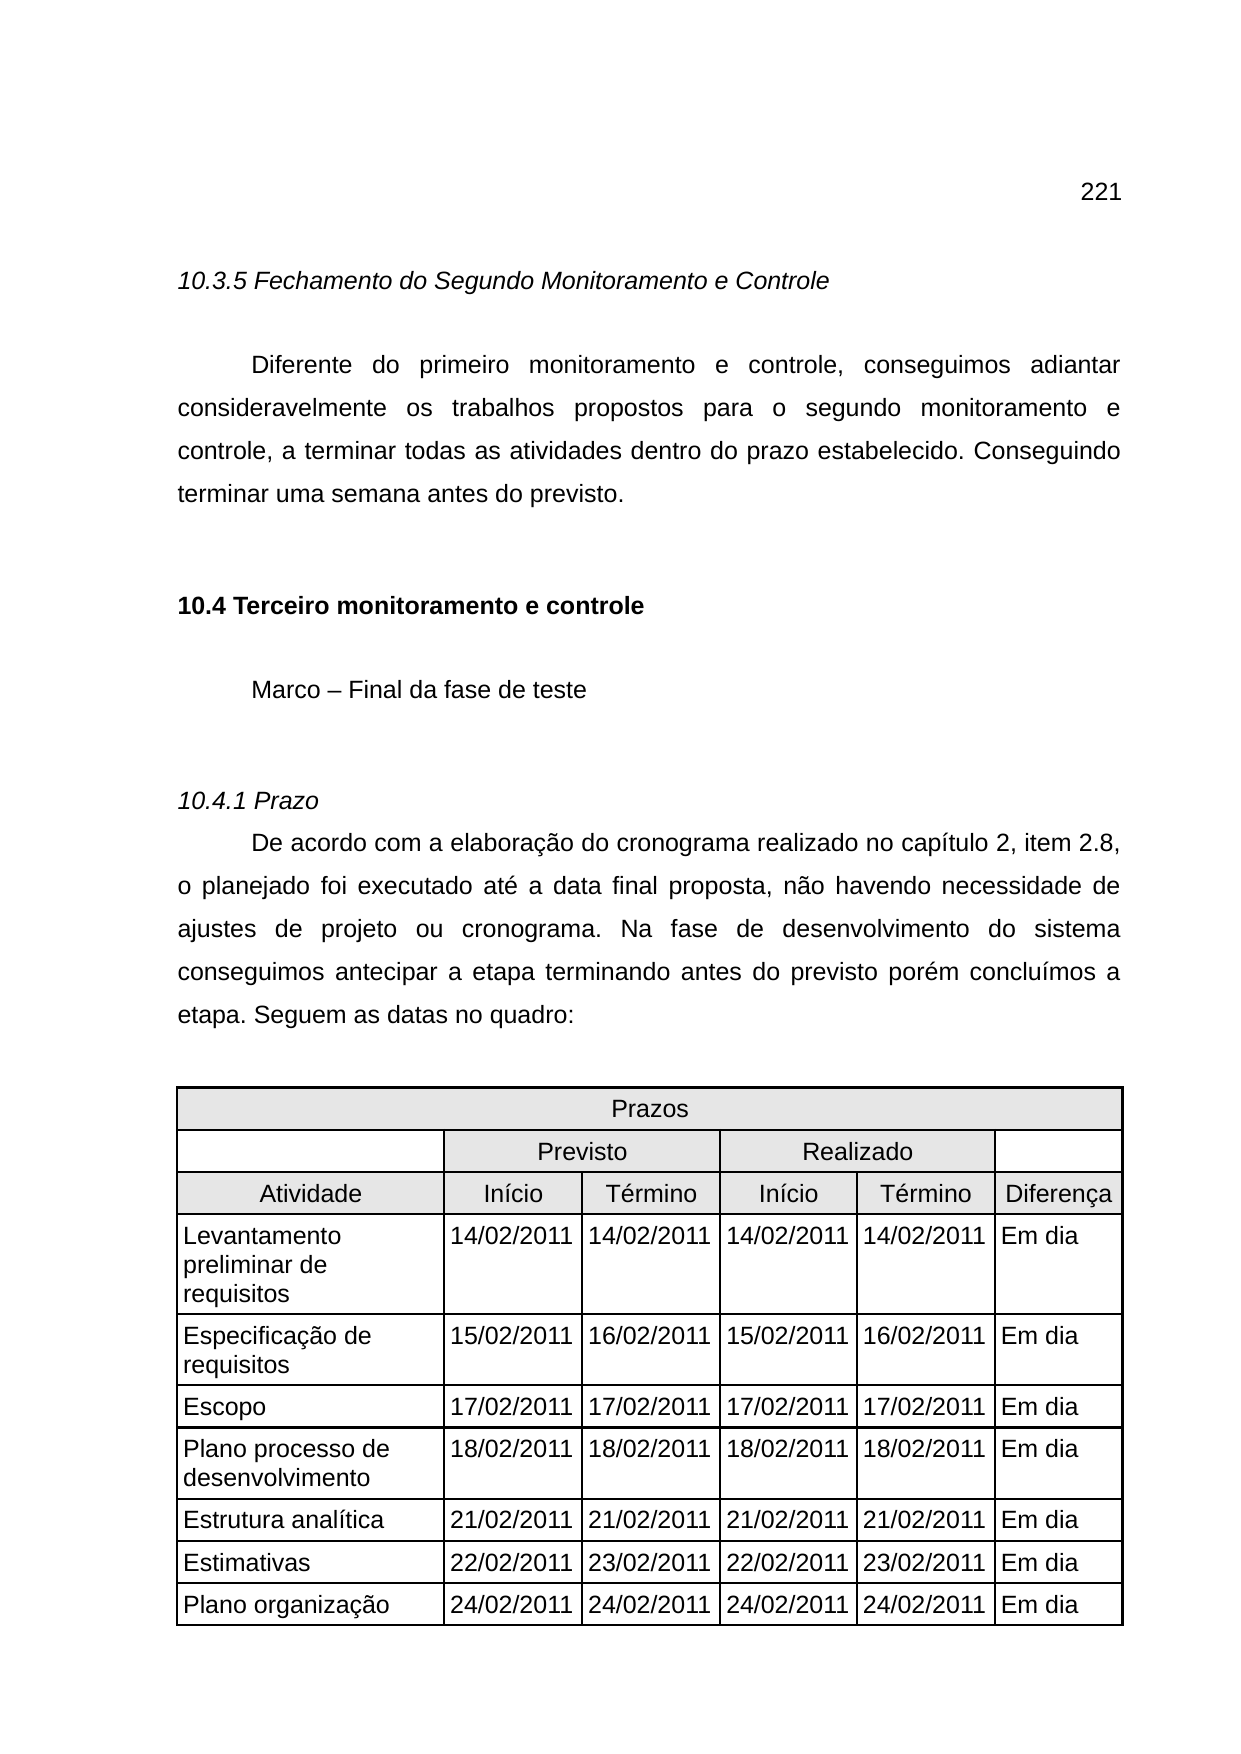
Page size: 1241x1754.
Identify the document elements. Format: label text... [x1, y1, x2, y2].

table_cell Início [445, 1173, 581, 1213]
table_cell Estimativas [178, 1542, 443, 1582]
table_cell 21/02/2011 [445, 1500, 581, 1540]
table_cell 14/02/2011 [583, 1215, 719, 1313]
table_cell 16/02/2011 [858, 1315, 994, 1384]
table_cell Estrutura analítica [178, 1500, 443, 1540]
table_cell Em dia [996, 1315, 1121, 1384]
subtitle 10.4 Terceiro monitoramento e controle [177, 591, 1122, 619]
table_cell 14/02/2011 [721, 1215, 856, 1313]
table_cell 14/02/2011 [445, 1215, 581, 1313]
table_cell 16/02/2011 [583, 1315, 719, 1384]
table_cell Previsto [445, 1131, 719, 1171]
table_cell Em dia [996, 1500, 1121, 1540]
table_cell 24/02/2011 [721, 1584, 856, 1624]
table_cell Realizado [721, 1131, 994, 1171]
table_cell 18/02/2011 [445, 1429, 581, 1497]
subtitle 10.3.5 Fechamento do Segundo Monitoramento e Controle [177, 266, 1122, 294]
table_cell Em dia [996, 1584, 1121, 1624]
table_cell 21/02/2011 [858, 1500, 994, 1540]
table_cell 15/02/2011 [445, 1315, 581, 1384]
table_cell Término [858, 1173, 994, 1213]
table_cell Em dia [996, 1386, 1121, 1426]
table_cell Término [583, 1173, 719, 1213]
table_cell Início [721, 1173, 856, 1213]
table_header Prazos [178, 1089, 1121, 1129]
table_cell Especificação de requisitos [178, 1315, 443, 1384]
table_cell [178, 1131, 443, 1171]
table_cell 17/02/2011 [721, 1386, 856, 1426]
table_cell 24/02/2011 [858, 1584, 994, 1624]
text Diferente do primeiro monitoramento e controle, conseguimos adiantar consideravelmente os trabalhos propostos para o segundo monitoramento e controle, a terminar todas as atividades dentro do prazo estabelecido. Conseguindo terminar uma semana antes do previsto. [177, 350, 1122, 508]
text De acordo com a elaboração do cronograma realizado no capítulo 2, item 2.8, o planejado foi executado até a data final proposta, não havendo necessidade de ajustes de projeto ou cronograma. Na fase de desenvolvimento do sistema conseguimos antecipar a etapa terminando antes do previsto porém concluímos a etapa. Seguem as datas no quadro: [177, 828, 1122, 1029]
table_cell Plano processo de desenvolvimento [178, 1429, 443, 1497]
table_cell 21/02/2011 [721, 1500, 856, 1540]
table_cell 22/02/2011 [721, 1542, 856, 1582]
table_cell Levantamento preliminar de requisitos [178, 1215, 443, 1313]
table_cell 23/02/2011 [583, 1542, 719, 1582]
table_cell 17/02/2011 [858, 1386, 994, 1426]
table_cell Em dia [996, 1429, 1121, 1497]
table_cell 24/02/2011 [583, 1584, 719, 1624]
table_cell Em dia [996, 1215, 1121, 1313]
table_cell 24/02/2011 [445, 1584, 581, 1624]
table_cell 15/02/2011 [721, 1315, 856, 1384]
table_cell 17/02/2011 [445, 1386, 581, 1426]
table_cell 21/02/2011 [583, 1500, 719, 1540]
table_cell [996, 1131, 1121, 1171]
table_cell Atividade [178, 1173, 443, 1213]
table_cell 17/02/2011 [583, 1386, 719, 1426]
table_cell 18/02/2011 [583, 1429, 719, 1497]
text Marco – Final da fase de teste [177, 675, 1122, 704]
subtitle 10.4.1 Prazo [177, 786, 1122, 815]
table_cell Diferença [996, 1173, 1121, 1213]
table_cell 22/02/2011 [445, 1542, 581, 1582]
table_cell 18/02/2011 [858, 1429, 994, 1497]
table_cell 18/02/2011 [721, 1429, 856, 1497]
table_cell Escopo [178, 1386, 443, 1426]
table_cell 14/02/2011 [858, 1215, 994, 1313]
table_cell Em dia [996, 1542, 1121, 1582]
table_cell Plano organização [178, 1584, 443, 1624]
table_cell 23/02/2011 [858, 1542, 994, 1582]
